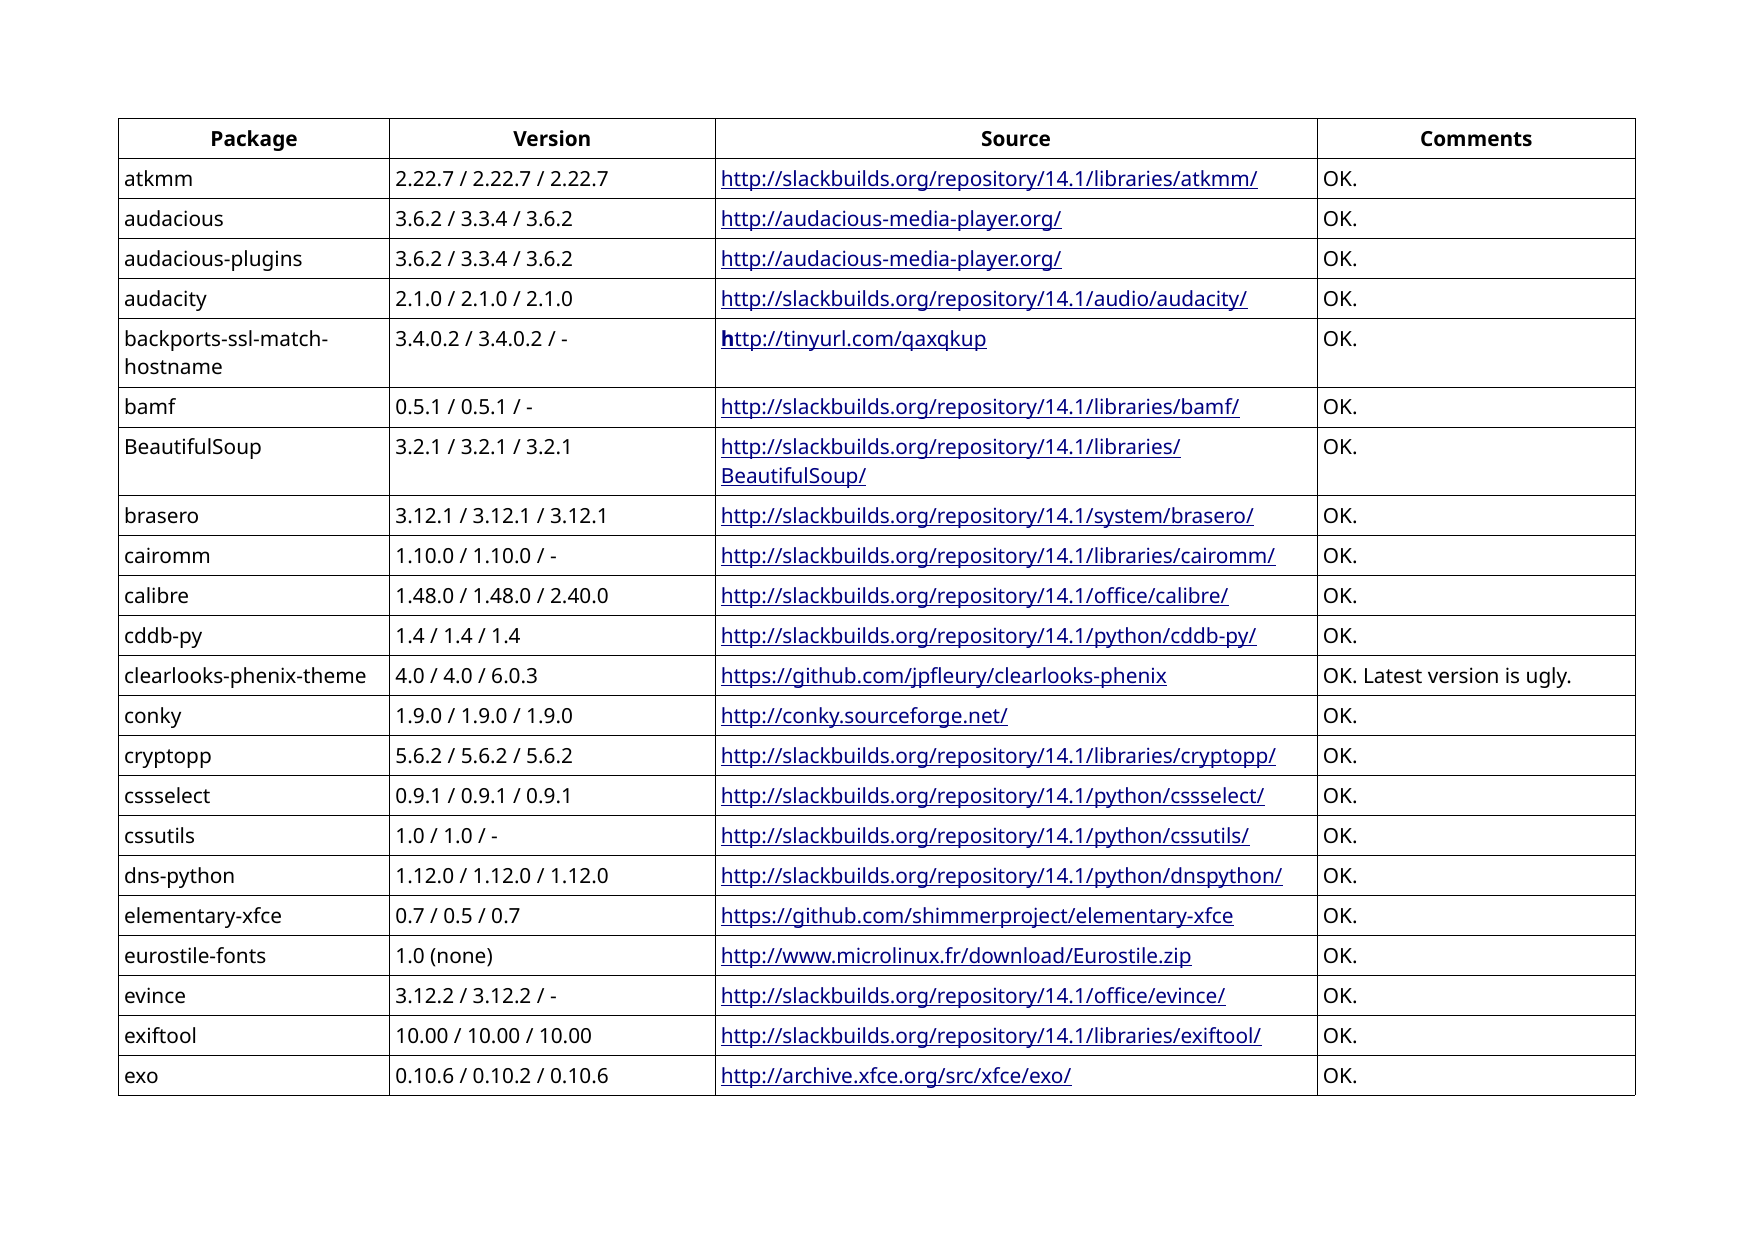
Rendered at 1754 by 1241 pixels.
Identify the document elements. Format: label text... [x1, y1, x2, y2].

table_cell clearlooks-phenix-theme [119, 656, 389, 695]
table_cell http://slackbuilds.org/repository/14.1/office/evince/ [716, 976, 1317, 1015]
table_cell conky [119, 696, 389, 735]
table_cell 3.12.2 / 3.12.2 / - [390, 976, 715, 1015]
table_cell OK. [1318, 159, 1635, 198]
table_cell OK. [1318, 496, 1635, 535]
table_cell cairomm [119, 536, 389, 575]
table_cell 3.2.1 / 3.2.1 / 3.2.1 [390, 428, 715, 495]
table_header Source [716, 119, 1317, 158]
table_cell atkmm [119, 159, 389, 198]
table_cell 0.7 / 0.5 / 0.7 [390, 896, 715, 935]
table_cell cryptopp [119, 736, 389, 775]
table_cell brasero [119, 496, 389, 535]
table_cell 3.6.2 / 3.3.4 / 3.6.2 [390, 199, 715, 238]
table_cell cssselect [119, 776, 389, 815]
table_cell http://slackbuilds.org/repository/14.1/audio/audacity/ [716, 279, 1317, 318]
table_cell exo [119, 1056, 389, 1095]
table_cell http://slackbuilds.org/repository/14.1/python/cssutils/ [716, 816, 1317, 855]
table_cell 3.6.2 / 3.3.4 / 3.6.2 [390, 239, 715, 278]
table_header Package [119, 119, 389, 158]
table_cell https://github.com/shimmerproject/elementary-xfce [716, 896, 1317, 935]
table_cell OK. [1318, 388, 1635, 427]
table_cell http://slackbuilds.org/repository/14.1/python/cssselect/ [716, 776, 1317, 815]
table_cell calibre [119, 576, 389, 615]
table_cell OK. [1318, 696, 1635, 735]
table_cell 0.10.6 / 0.10.2 / 0.10.6 [390, 1056, 715, 1095]
table_cell 4.0 / 4.0 / 6.0.3 [390, 656, 715, 695]
table_cell OK. [1318, 736, 1635, 775]
table_cell cddb-py [119, 616, 389, 655]
table_cell cssutils [119, 816, 389, 855]
table_cell OK. [1318, 976, 1635, 1015]
table_cell exiftool [119, 1016, 389, 1055]
table_cell 1.4 / 1.4 / 1.4 [390, 616, 715, 655]
table_cell OK. [1318, 239, 1635, 278]
table_header Comments [1318, 119, 1635, 158]
table_cell http://audacious-media-player.org/ [716, 239, 1317, 278]
table_cell 1.12.0 / 1.12.0 / 1.12.0 [390, 856, 715, 895]
table_cell 0.5.1 / 0.5.1 / - [390, 388, 715, 427]
table_cell 1.9.0 / 1.9.0 / 1.9.0 [390, 696, 715, 735]
table_cell OK. [1318, 616, 1635, 655]
table_cell backports-ssl-match-hostname [119, 319, 389, 387]
table_header Version [390, 119, 715, 158]
table_cell http://archive.xfce.org/src/xfce/exo/ [716, 1056, 1317, 1095]
table_cell http://slackbuilds.org/repository/14.1/libraries/exiftool/ [716, 1016, 1317, 1055]
table_cell 5.6.2 / 5.6.2 / 5.6.2 [390, 736, 715, 775]
table_cell BeautifulSoup [119, 428, 389, 495]
table_cell bamf [119, 388, 389, 427]
table_cell 3.12.1 / 3.12.1 / 3.12.1 [390, 496, 715, 535]
table_cell audacious-plugins [119, 239, 389, 278]
table_cell http://slackbuilds.org/repository/14.1/libraries/atkmm/ [716, 159, 1317, 198]
table_cell OK. [1318, 199, 1635, 238]
table_cell http://audacious-media-player.org/ [716, 199, 1317, 238]
table_cell http://slackbuilds.org/repository/14.1/system/brasero/ [716, 496, 1317, 535]
table_cell http://slackbuilds.org/repository/14.1/libraries/BeautifulSoup/ [716, 428, 1317, 495]
table_cell http://slackbuilds.org/repository/14.1/python/cddb-py/ [716, 616, 1317, 655]
table_cell OK. [1318, 319, 1635, 387]
table_cell 10.00 / 10.00 / 10.00 [390, 1016, 715, 1055]
table_cell https://github.com/jpfleury/clearlooks-phenix [716, 656, 1317, 695]
table_cell OK. [1318, 936, 1635, 975]
table_cell OK. [1318, 279, 1635, 318]
table_cell http://slackbuilds.org/repository/14.1/libraries/bamf/ [716, 388, 1317, 427]
table_cell OK. [1318, 896, 1635, 935]
table_cell OK. [1318, 856, 1635, 895]
table_cell 1.0 (none) [390, 936, 715, 975]
table_cell 3.4.0.2 / 3.4.0.2 / - [390, 319, 715, 387]
table_cell http://slackbuilds.org/repository/14.1/office/calibre/ [716, 576, 1317, 615]
table_cell dns-python [119, 856, 389, 895]
table_cell http://slackbuilds.org/repository/14.1/libraries/cryptopp/ [716, 736, 1317, 775]
table_cell http://conky.sourceforge.net/ [716, 696, 1317, 735]
table_cell 2.22.7 / 2.22.7 / 2.22.7 [390, 159, 715, 198]
table_cell OK. [1318, 428, 1635, 495]
table_cell 0.9.1 / 0.9.1 / 0.9.1 [390, 776, 715, 815]
table_cell OK. [1318, 776, 1635, 815]
table_cell evince [119, 976, 389, 1015]
table_cell audacious [119, 199, 389, 238]
table_cell audacity [119, 279, 389, 318]
table_cell OK. [1318, 816, 1635, 855]
table_cell elementary-xfce [119, 896, 389, 935]
table_cell 1.0 / 1.0 / - [390, 816, 715, 855]
table_cell 1.10.0 / 1.10.0 / - [390, 536, 715, 575]
table_cell http://www.microlinux.fr/download/Eurostile.zip [716, 936, 1317, 975]
table_cell http://tinyurl.com/qaxqkup [716, 319, 1317, 387]
table_cell OK. [1318, 536, 1635, 575]
table_cell OK. [1318, 1016, 1635, 1055]
table_cell 2.1.0 / 2.1.0 / 2.1.0 [390, 279, 715, 318]
table_cell eurostile-fonts [119, 936, 389, 975]
table_cell 1.48.0 / 1.48.0 / 2.40.0 [390, 576, 715, 615]
table_cell OK. Latest version is ugly. [1318, 656, 1635, 695]
table_cell OK. [1318, 1056, 1635, 1095]
table_cell http://slackbuilds.org/repository/14.1/python/dnspython/ [716, 856, 1317, 895]
table_cell http://slackbuilds.org/repository/14.1/libraries/cairomm/ [716, 536, 1317, 575]
table_cell OK. [1318, 576, 1635, 615]
